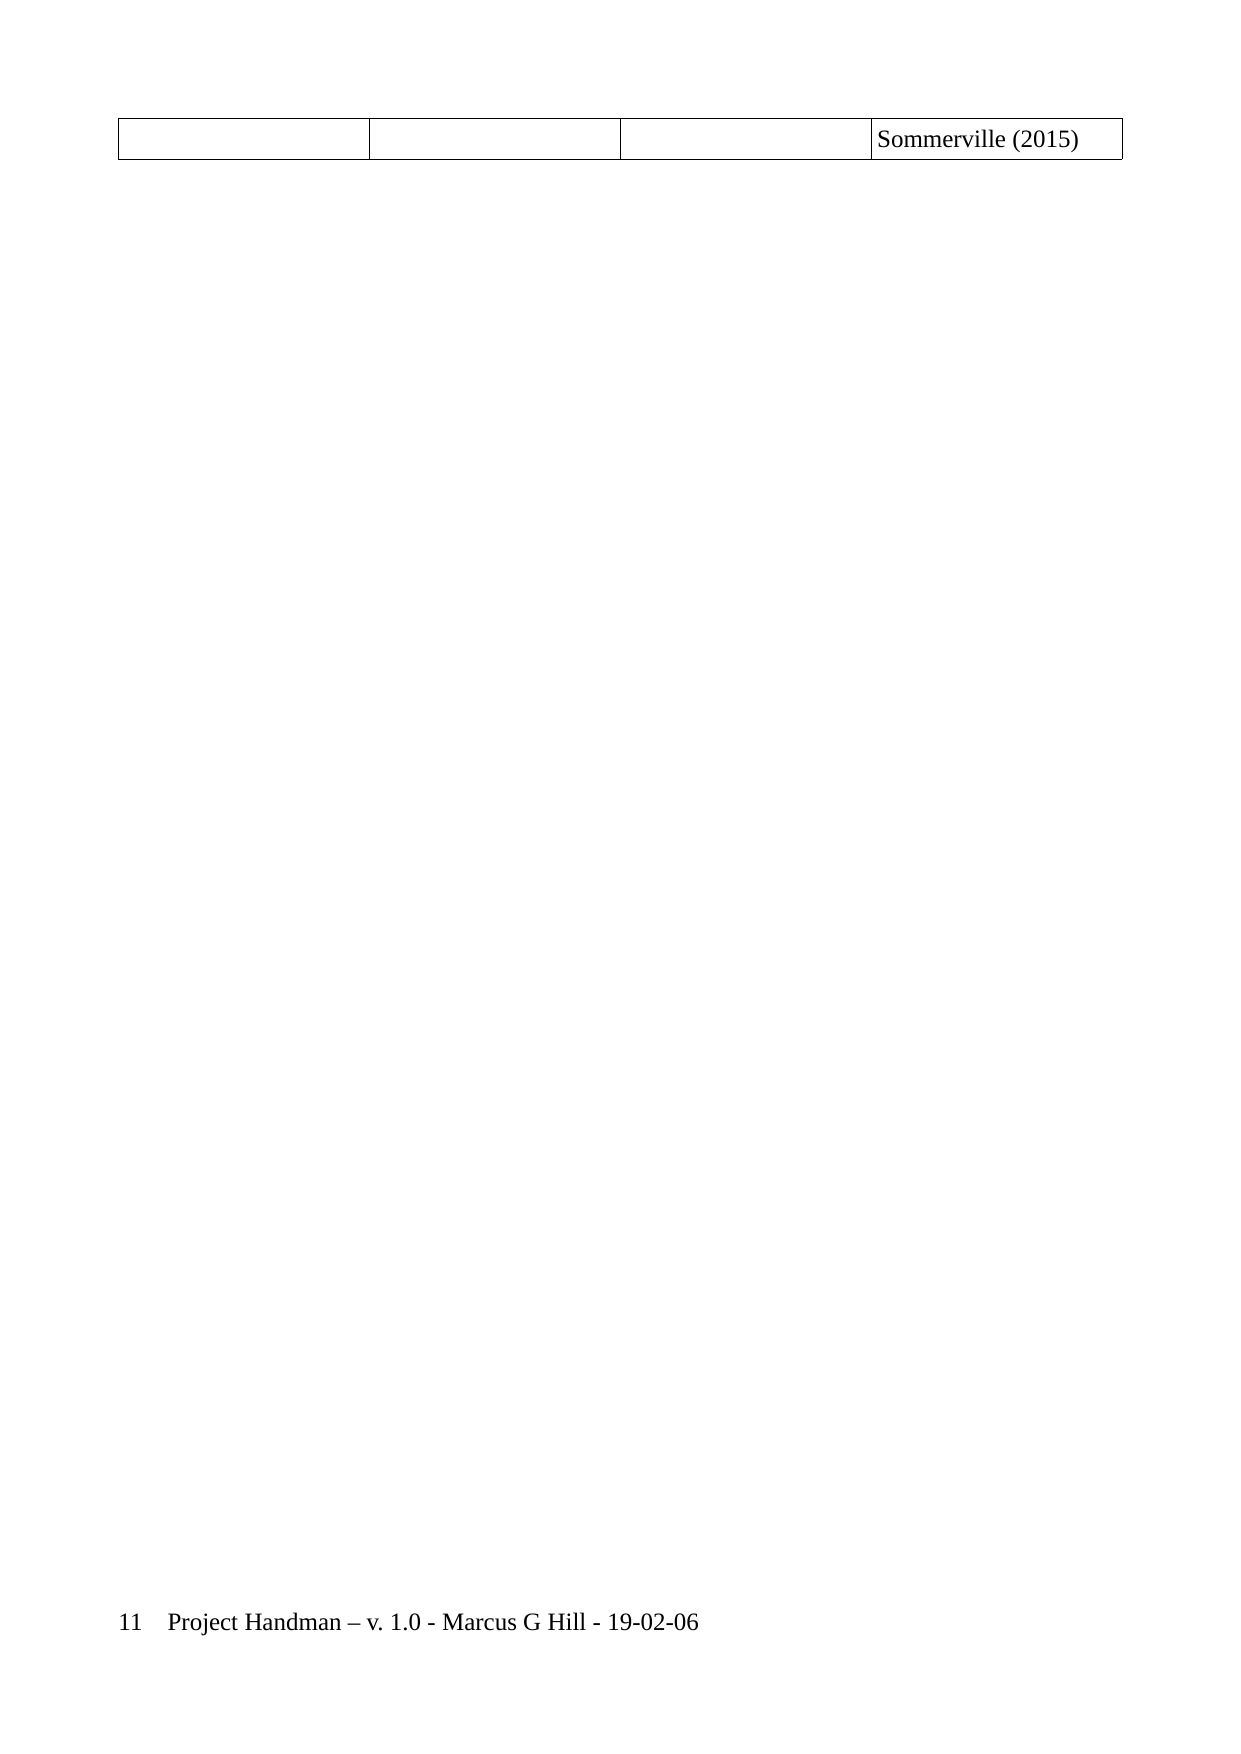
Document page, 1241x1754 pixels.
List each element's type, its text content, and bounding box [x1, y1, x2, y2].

table_cell [621, 119, 871, 158]
table_cell Sommerville (2015) [872, 119, 1122, 158]
table_cell [370, 119, 620, 158]
table_cell [119, 119, 369, 158]
